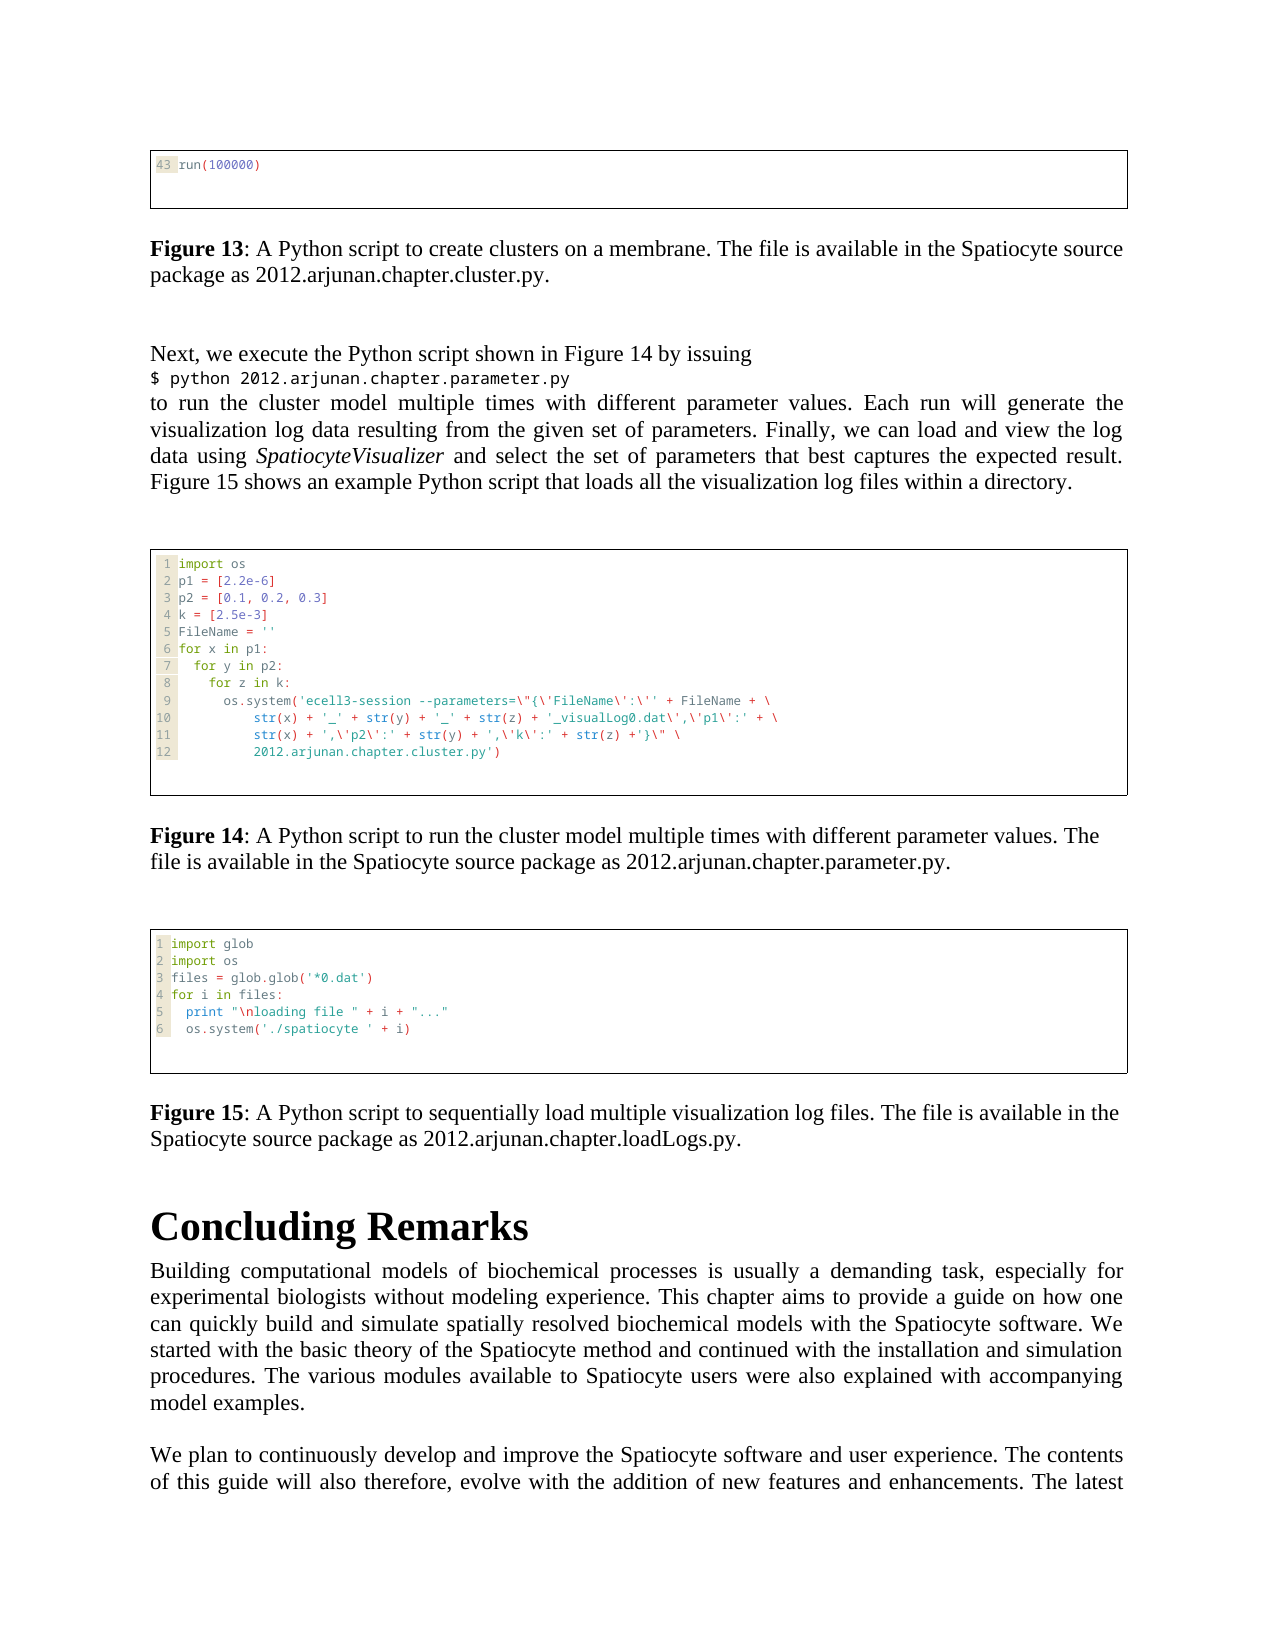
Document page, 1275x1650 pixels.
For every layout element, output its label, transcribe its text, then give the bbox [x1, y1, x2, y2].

text $ python 2012.arjunan.chapter.parameter.py [150, 367, 1125, 389]
text Building computational models of biochemical processes is usually a demanding task, especially for experimental biologists without modeling experience. This chapter aims to provide a guide on how one can quickly build and simulate spatially resolved biochemical models with the Spatiocyte software. We started with the basic theory of the Spatiocyte method and continued with the installation and simulation procedures. The various modules available to Spatiocyte users were also explained with accompanying model examples. [150, 1257, 1125, 1415]
text Figure 13: A Python script to create clusters on a membrane. The file is available in the Spatiocyte source package as 2012.arjunan.chapter.cluster.py. [150, 235, 1125, 287]
table_header 1 import os 2 p1 = [2.2e-6] 3 p2 = [0.1, 0.2, 0.3] 4 k = [2.5e-3] 5 FileName = '' 6 for x in p1: 7 for y in p2: 8 for z in k: 9 os.system('ecell3-session --parameters=\"{\'FileName\':\'' + FileName + \ 10 str(x) + '_' + str(y) + '_' + str(z) + '_visualLog0.dat\',\'p1\':' + \ 11 str(x) + ',\'p2\':' + str(y) + ',\'k\':' + str(z) +'}\" \ 12 2012.arjunan.chapter.cluster.py') [151, 550, 1127, 795]
text Figure 15: A Python script to sequentially load multiple visualization log files. The file is available in the Spatiocyte source package as 2012.arjunan.chapter.loadLogs.py. [150, 1099, 1125, 1152]
text Figure 14: A Python script to run the cluster model multiple times with different parameter values. The file is available in the Spatiocyte source package as 2012.arjunan.chapter.parameter.py. [150, 822, 1125, 874]
text Next, we execute the Python script shown in Figure 14 by issuing [150, 340, 1125, 367]
table_header 1 import glob 2 import os 3 files = glob.glob('*0.dat') 4 for i in files: 5 print "\nloading file " + i + "..." 6 os.system('./spatiocyte ' + i) [151, 930, 1127, 1072]
subtitle Concluding Remarks [150, 1202, 1125, 1250]
table_header 43 run(100000) [151, 151, 1127, 208]
text We plan to continuously develop and improve the Spatiocyte software and user experience. The contents of this guide will also therefore, evolve with the addition of new features and enhancements. The latest [150, 1441, 1125, 1494]
text to run the cluster model multiple times with different parameter values. Each run will generate the visualization log data resulting from the given set of parameters. Finally, we can load and view the log data using SpatiocyteVisualizer and select the set of parameters that best captures the expected result. Figure 15 shows an example Python script that loads all the visualization log files within a directory. [150, 389, 1125, 495]
